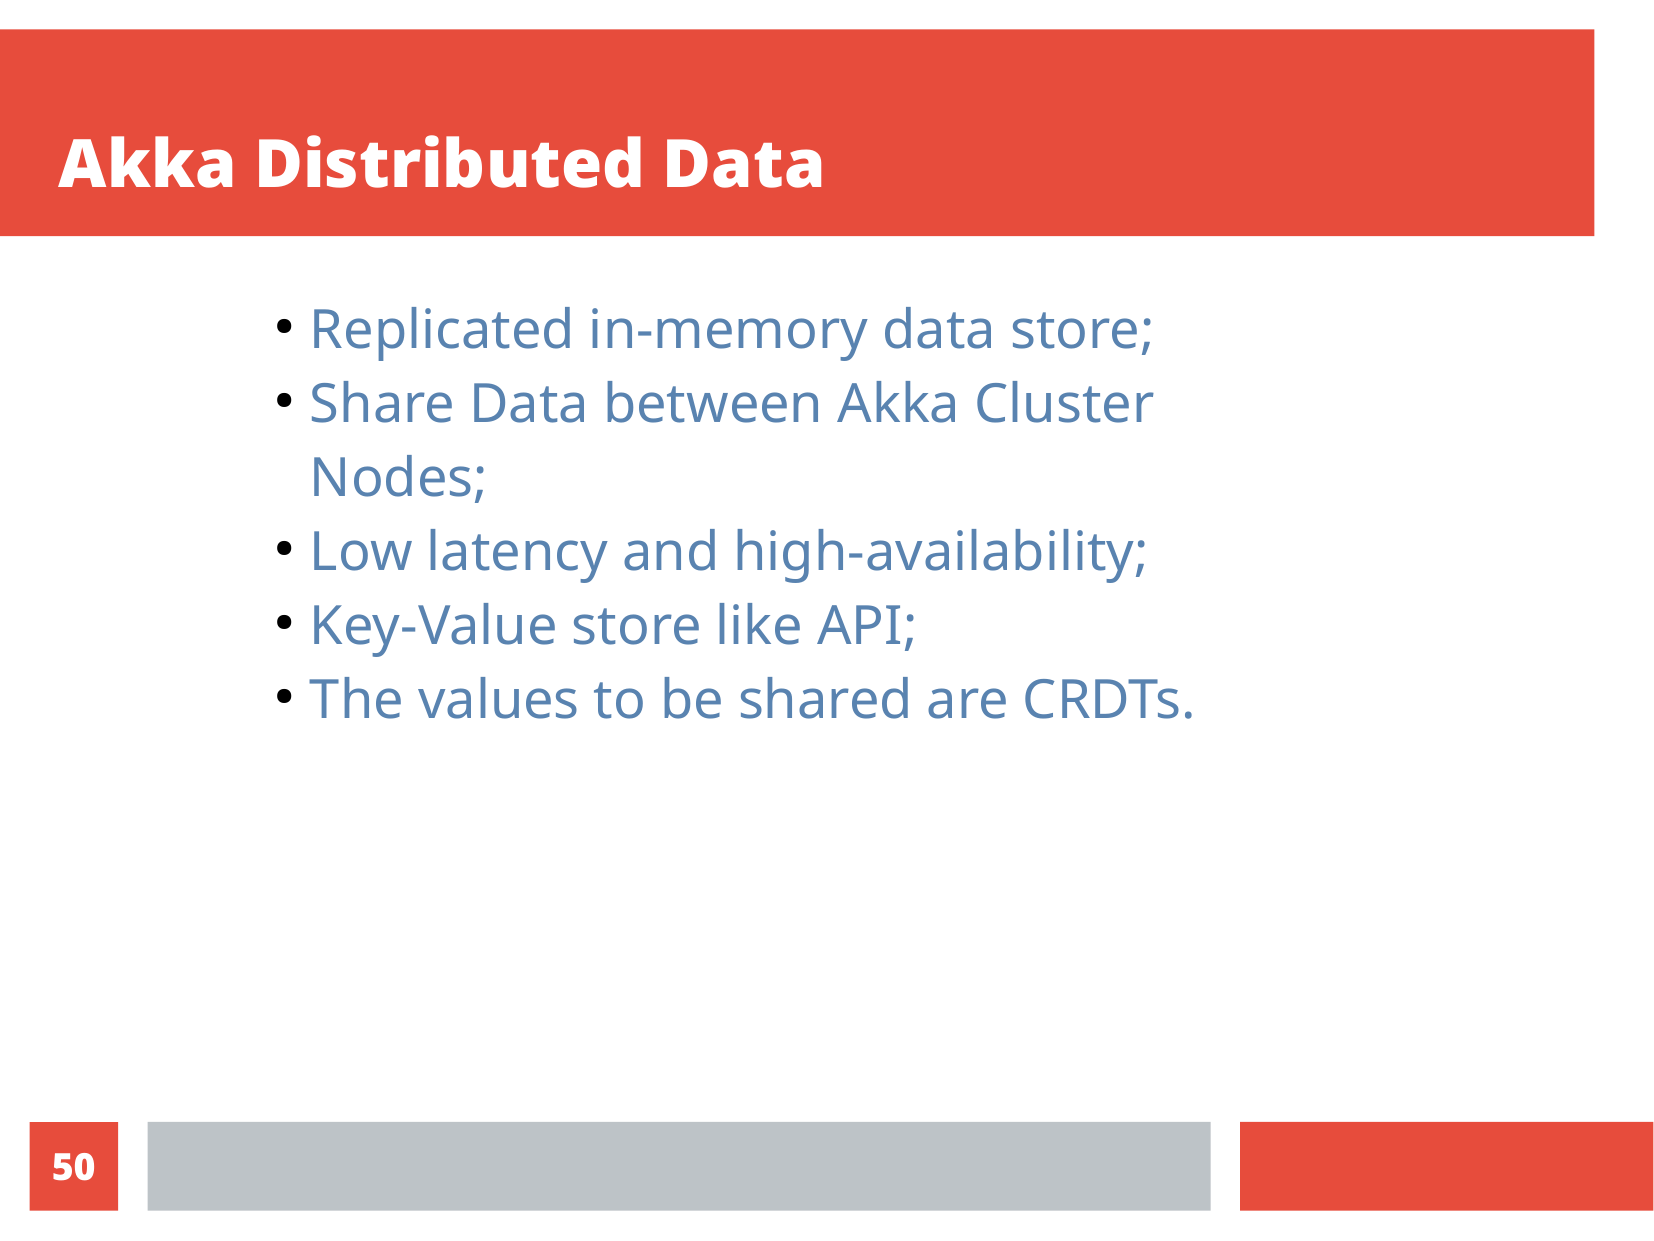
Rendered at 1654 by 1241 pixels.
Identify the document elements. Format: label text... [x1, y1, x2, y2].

title Akka Distributed Data [59, 59, 1595, 207]
text_box Replicated in-memory data store; Share Data between Akka Cluster Nodes; Low latency and high-availability; Key-Value store like API; The values to be shared are CRDTs. [259, 283, 1252, 640]
